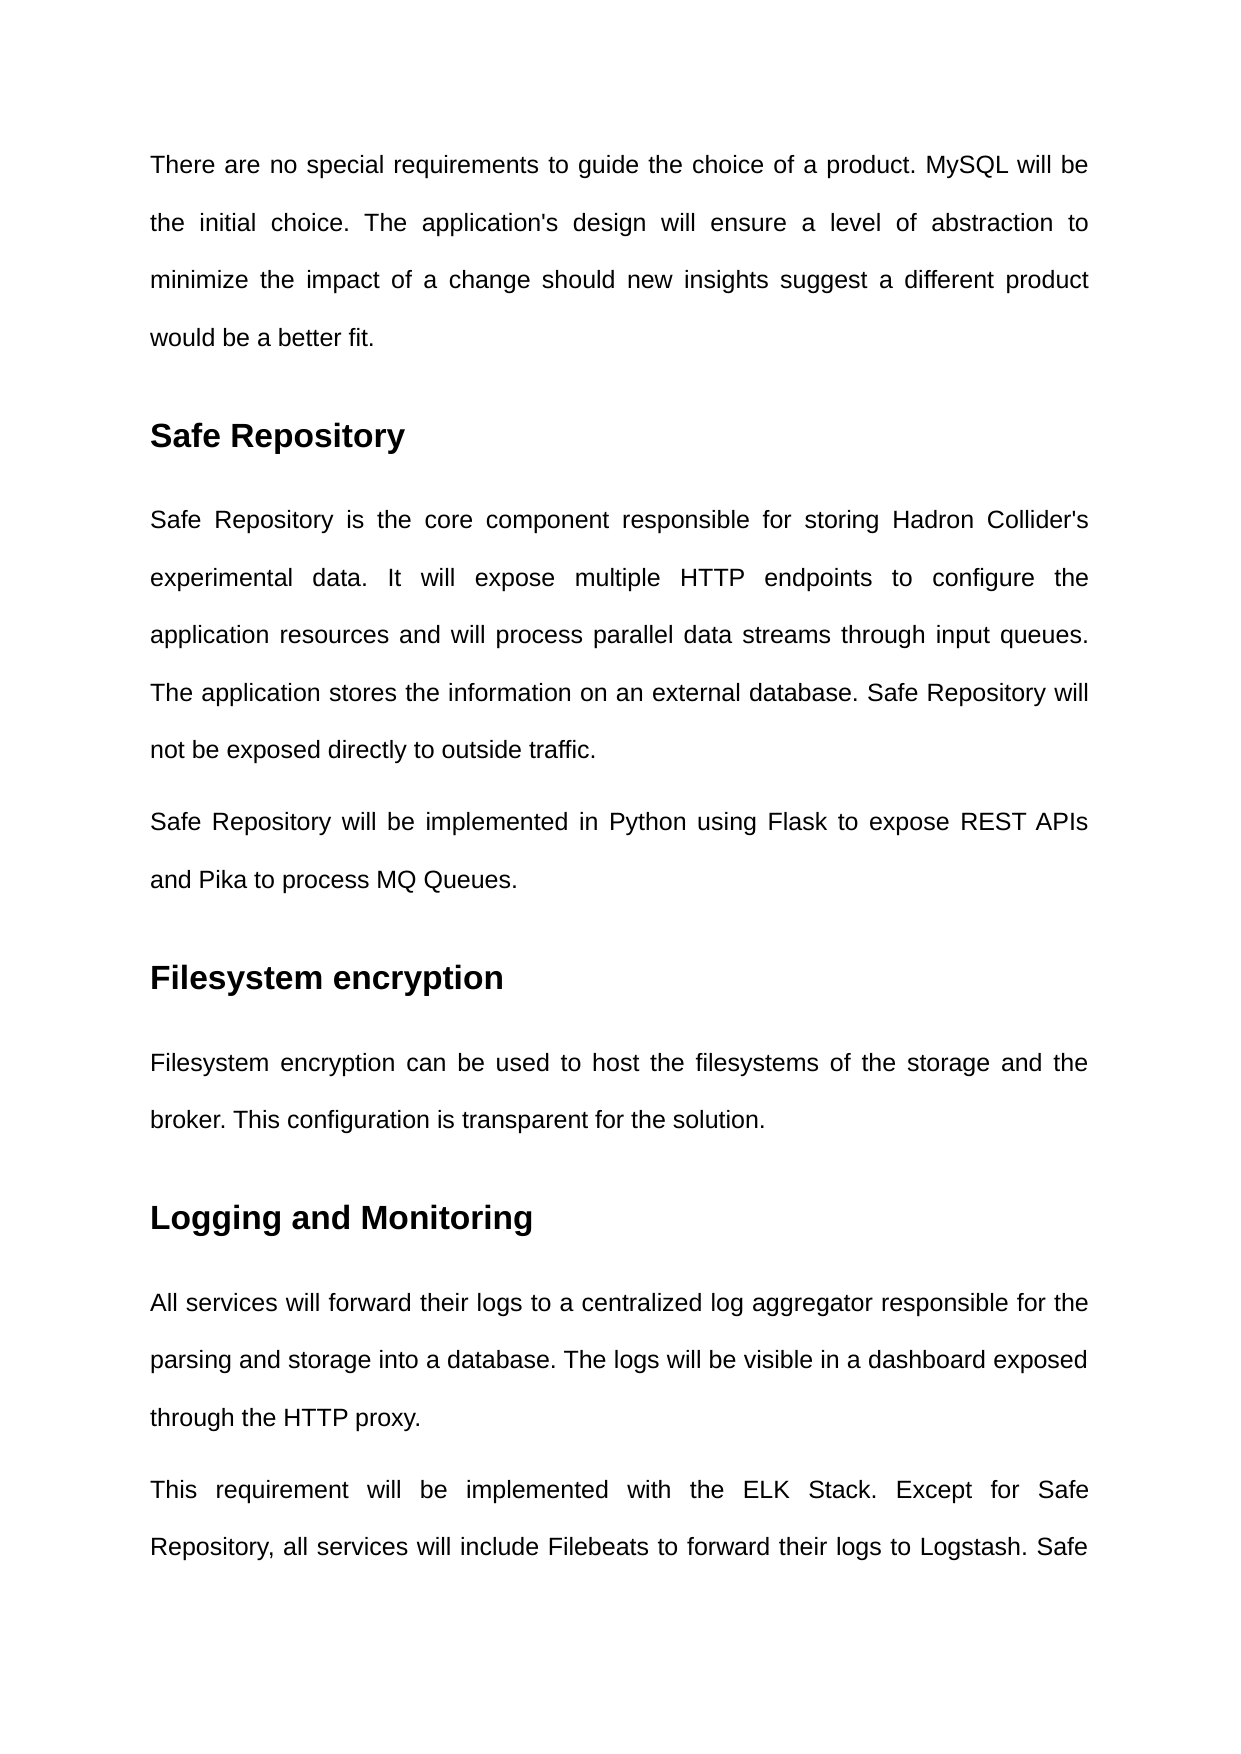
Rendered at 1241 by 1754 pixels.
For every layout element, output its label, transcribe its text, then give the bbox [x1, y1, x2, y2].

text Safe Repository is the core component responsible for storing Hadron Collider's experimental data. It will expose multiple HTTP endpoints to configure the application resources and will process parallel data streams through input queues. The application stores the information on an external database. Safe Repository will not be exposed directly to outside traffic. [150, 505, 1091, 764]
subtitle Safe Repository [150, 415, 1091, 454]
text Safe Repository will be implemented in Python using Flask to expose REST APIs and Pika to process MQ Queues. [150, 807, 1091, 893]
text There are no special requirements to guide the choice of a product. MySQL will be the initial choice. The application's design will ensure a level of abstraction to minimize the impact of a change should new insights suggest a different product would be a better fit. [150, 150, 1091, 351]
text Filesystem encryption can be used to host the filesystems of the storage and the broker. This configuration is transparent for the solution. [150, 1047, 1091, 1134]
subtitle Logging and Monitoring [150, 1198, 1091, 1237]
text All services will forward their logs to a centralized log aggregator responsible for the parsing and storage into a database. The logs will be visible in a dashboard exposed through the HTTP proxy. [150, 1288, 1091, 1431]
text This requirement will be implemented with the ELK Stack. Except for Safe Repository, all services will include Filebeats to forward their logs to Logstash. Safe [150, 1475, 1091, 1561]
subtitle Filesystem encryption [150, 958, 1091, 996]
